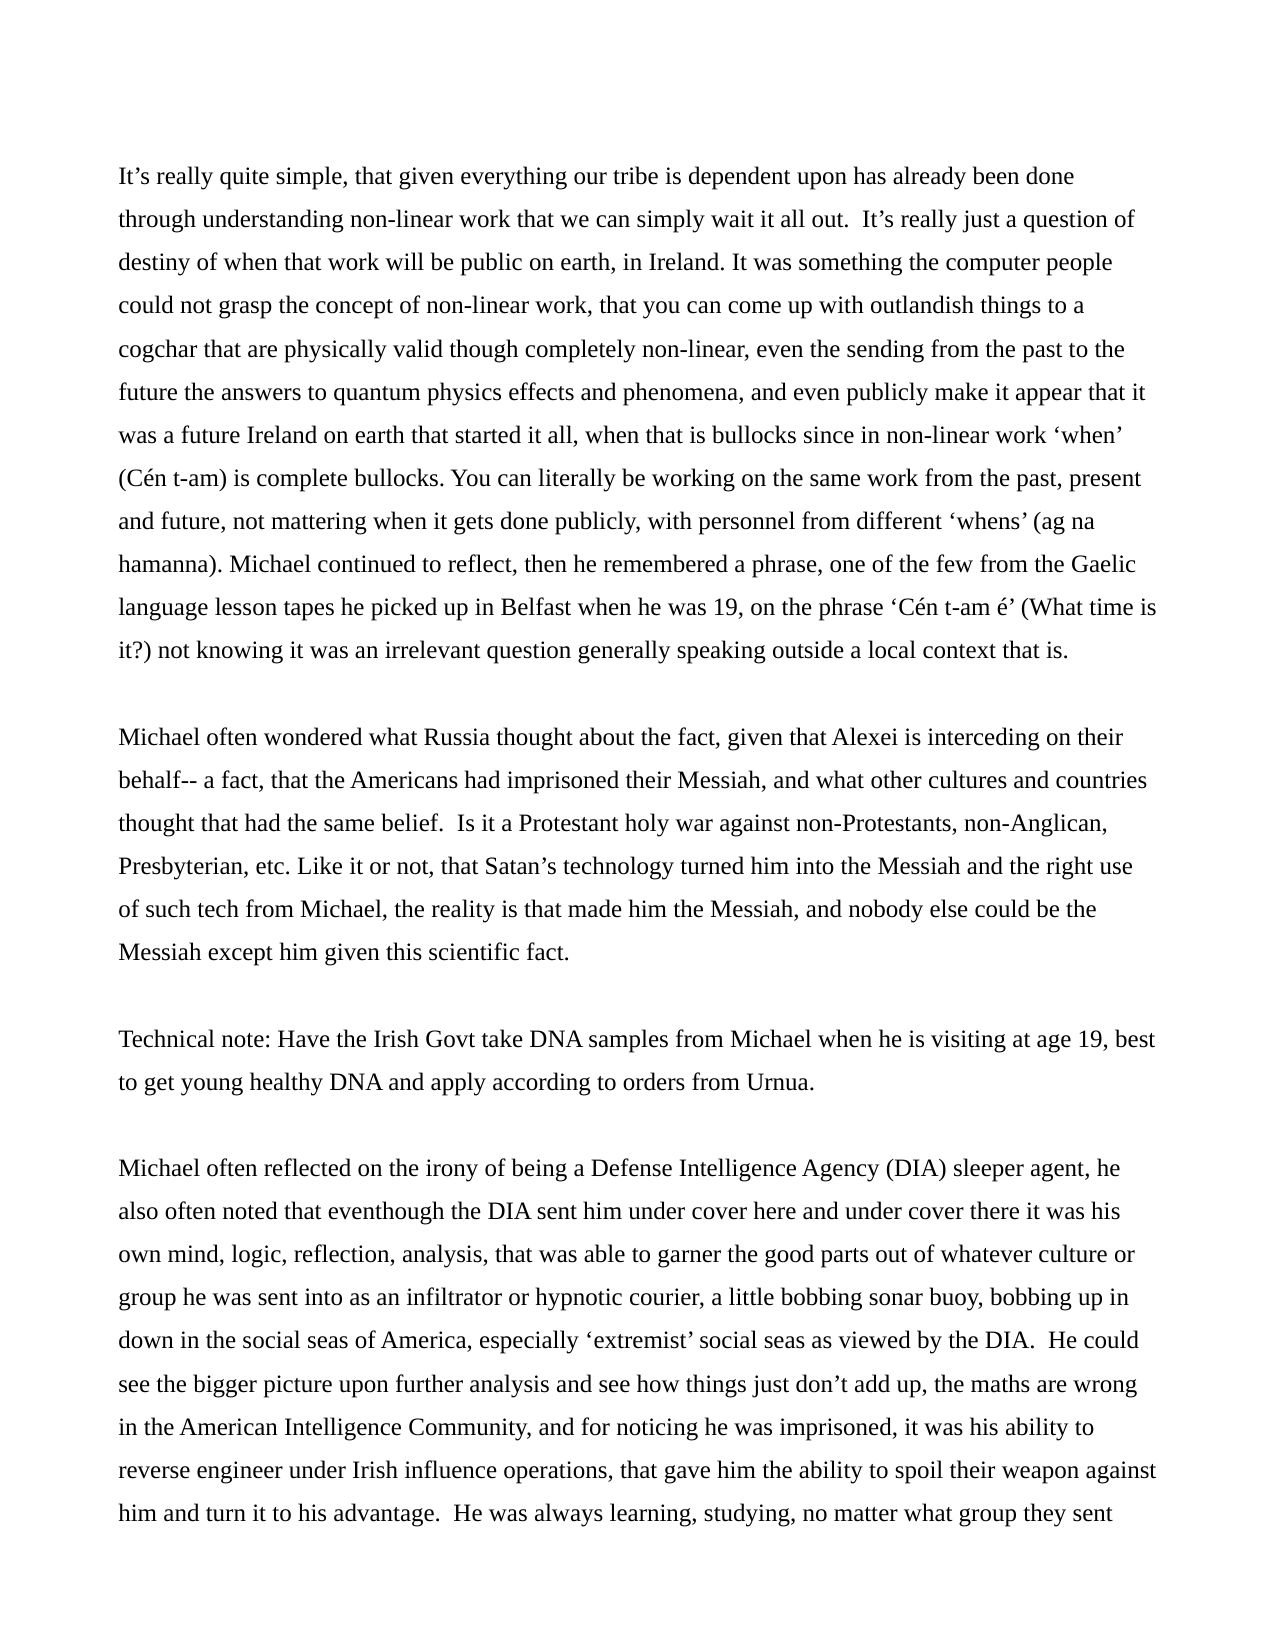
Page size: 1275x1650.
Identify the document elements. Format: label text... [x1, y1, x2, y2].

text Michael often wondered what Russia thought about the fact, given that Alexei is interceding on their behalf-- a fact, that the Americans had imprisoned their Messiah, and what other cultures and countries thought that had the same belief. Is it a Protestant holy war against non-Protestants, non-Anglican, Presbyterian, etc. Like it or not, that Satan’s technology turned him into the Messiah and the right use of such tech from Michael, the reality is that made him the Messiah, and nobody else could be the Messiah except him given this scientific fact. [118, 722, 1157, 966]
text It’s really quite simple, that given everything our tribe is dependent upon has already been done through understanding non-linear work that we can simply wait it all out. It’s really just a question of destiny of when that work will be public on earth, in Ireland. It was something the computer people could not grasp the concept of non-linear work, that you can come up with outlandish things to a cogchar that are physically valid though completely non-linear, even the sending from the past to the future the answers to quantum physics effects and phenomena, and even publicly make it appear that it was a future Ireland on earth that started it all, when that is bullocks since in non-linear work ‘when’ (Cén t-am) is complete bullocks. You can literally be working on the same work from the past, present and future, not mattering when it gets done publicly, with personnel from different ‘whens’ (ag na hamanna). Michael continued to reflect, then he remembered a phrase, one of the few from the Gaelic language lesson tapes he picked up in Belfast when he was 19, on the phrase ‘Cén t-am é’ (What time is it?) not knowing it was an irrelevant question generally speaking outside a local context that is. [118, 161, 1157, 664]
text Michael often reflected on the irony of being a Defense Intelligence Agency (DIA) sleeper agent, he also often noted that eventhough the DIA sent him under cover here and under cover there it was his own mind, logic, reflection, analysis, that was able to garner the good parts out of whatever culture or group he was sent into as an infiltrator or hypnotic courier, a little bobbing sonar buoy, bobbing up in down in the social seas of America, especially ‘extremist’ social seas as viewed by the DIA. He could see the bigger picture upon further analysis and see how things just don’t add up, the maths are wrong in the American Intelligence Community, and for noticing he was imprisoned, it was his ability to reverse engineer under Irish influence operations, that gave him the ability to spoil their weapon against him and turn it to his advantage. He was always learning, studying, no matter what group they sent [118, 1153, 1157, 1527]
text Technical note: Have the Irish Govt take DNA samples from Michael when he is visiting at age 19, best to get young healthy DNA and apply according to orders from Urnua. [118, 1024, 1157, 1096]
